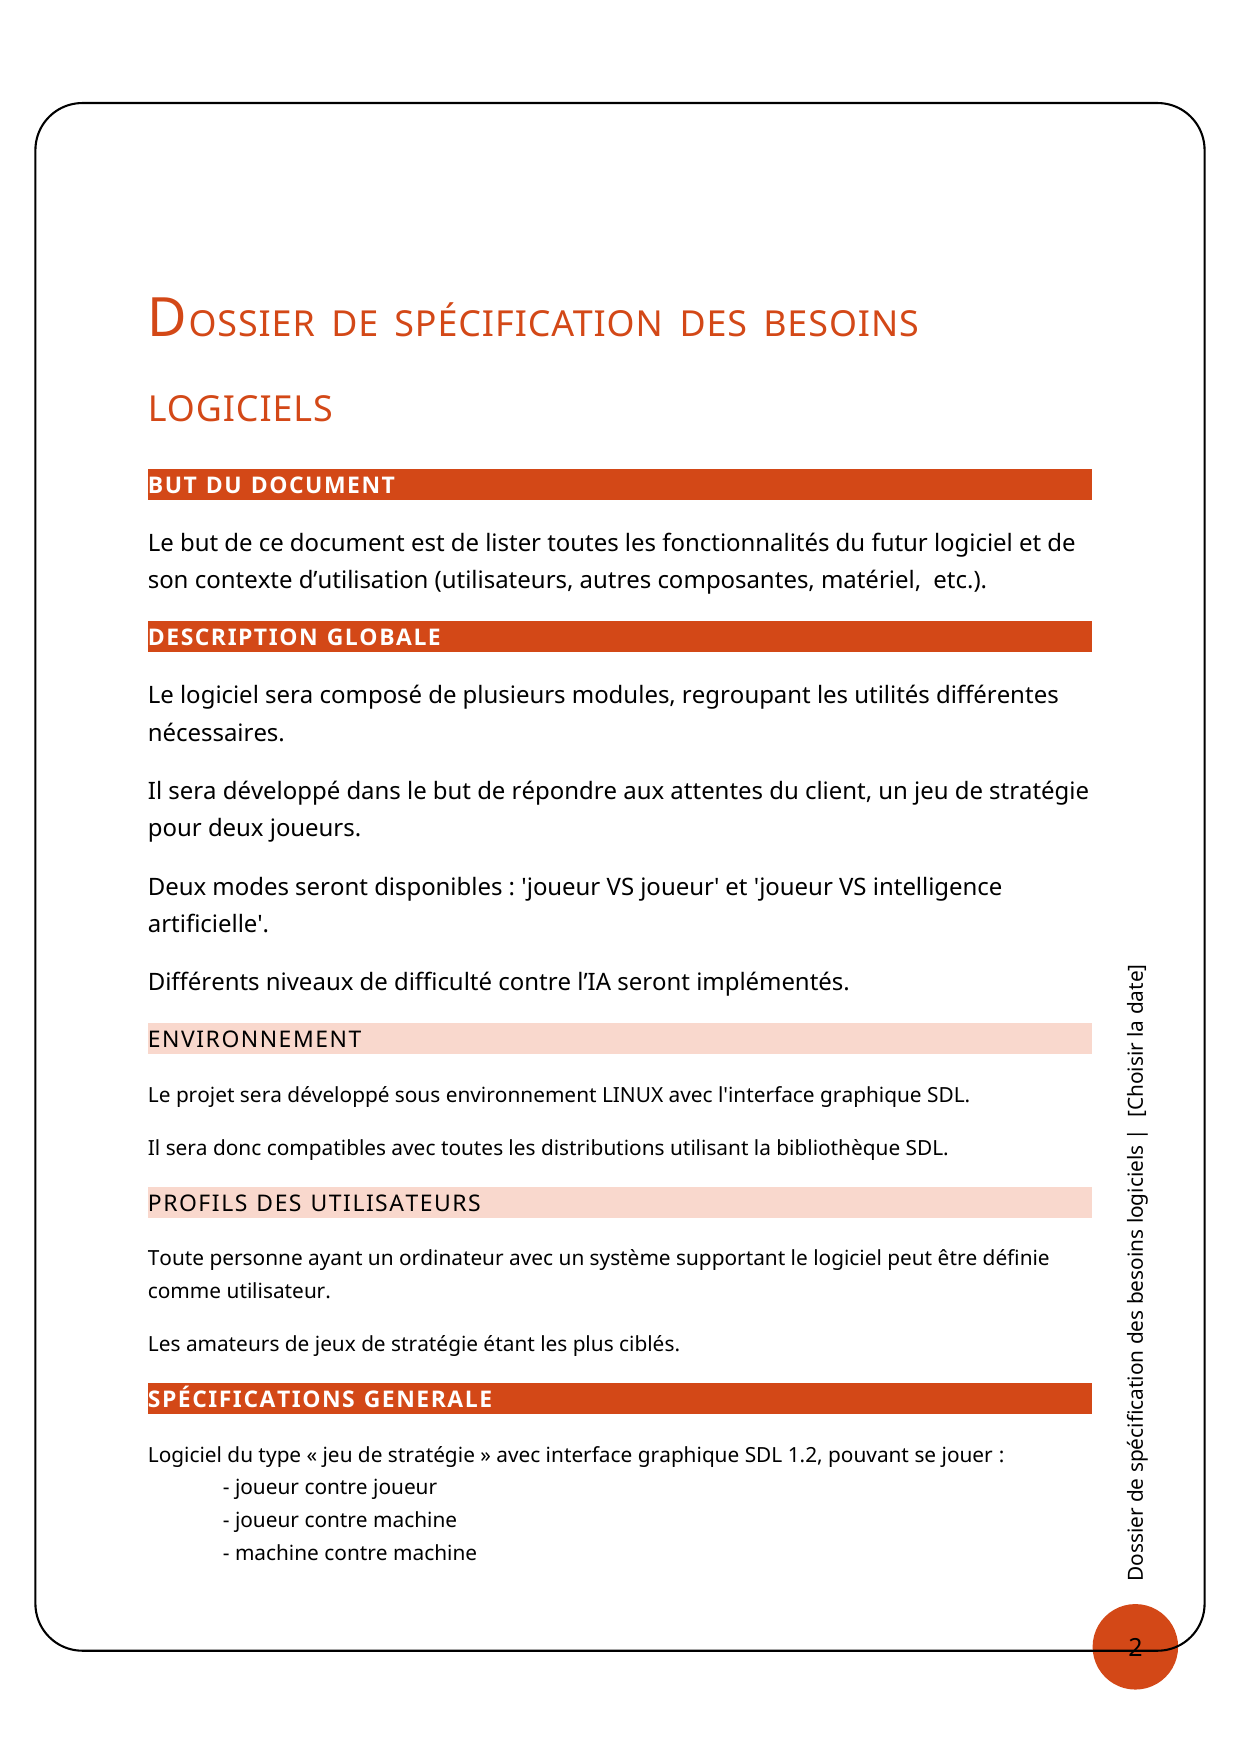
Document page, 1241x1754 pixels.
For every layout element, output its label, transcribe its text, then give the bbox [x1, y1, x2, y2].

subtitle Profils des utilisateurs [148, 1187, 1092, 1218]
text Deux modes seront disponibles : 'joueur VS joueur' et 'joueur VS intelligence artificielle'. [148, 869, 1092, 939]
text Le logiciel sera composé de plusieurs modules, regroupant les utilités différentes nécessaires. [148, 678, 1092, 748]
subtitle Spécifications generale [148, 1383, 1092, 1414]
text Logiciel du type « jeu de stratégie » avec interface graphique SDL 1.2, pouvant se jouer : - joueur contre joueur - joueur contre machine - machine contre machine [148, 1440, 1092, 1566]
subtitle Environnement [148, 1023, 1092, 1054]
text Toute personne ayant un ordinateur avec un système supportant le logiciel peut être définie comme utilisateur. [148, 1243, 1092, 1304]
text Le projet sera développé sous environnement LINUX avec l'interface graphique SDL. [148, 1080, 1092, 1108]
text Le but de ce document est de lister toutes les fonctionnalités du futur logiciel et de son contexte d’utilisation (utilisateurs, autres composantes, matériel, etc.). [148, 526, 1092, 596]
text Il sera donc compatibles avec toutes les distributions utilisant la bibliothèque SDL. [148, 1133, 1092, 1162]
text Différents niveaux de difficulté contre l’IA seront implémentés. [148, 965, 1092, 997]
subtitle Dossier de spécification des besoins logiciels [148, 278, 1092, 437]
subtitle But du document [148, 469, 1092, 500]
text Les amateurs de jeux de stratégie étant les plus ciblés. [148, 1329, 1092, 1358]
text Il sera développé dans le but de répondre aux attentes du client, un jeu de stratégie pour deux joueurs. [148, 774, 1092, 844]
subtitle Description Globale [148, 621, 1092, 652]
